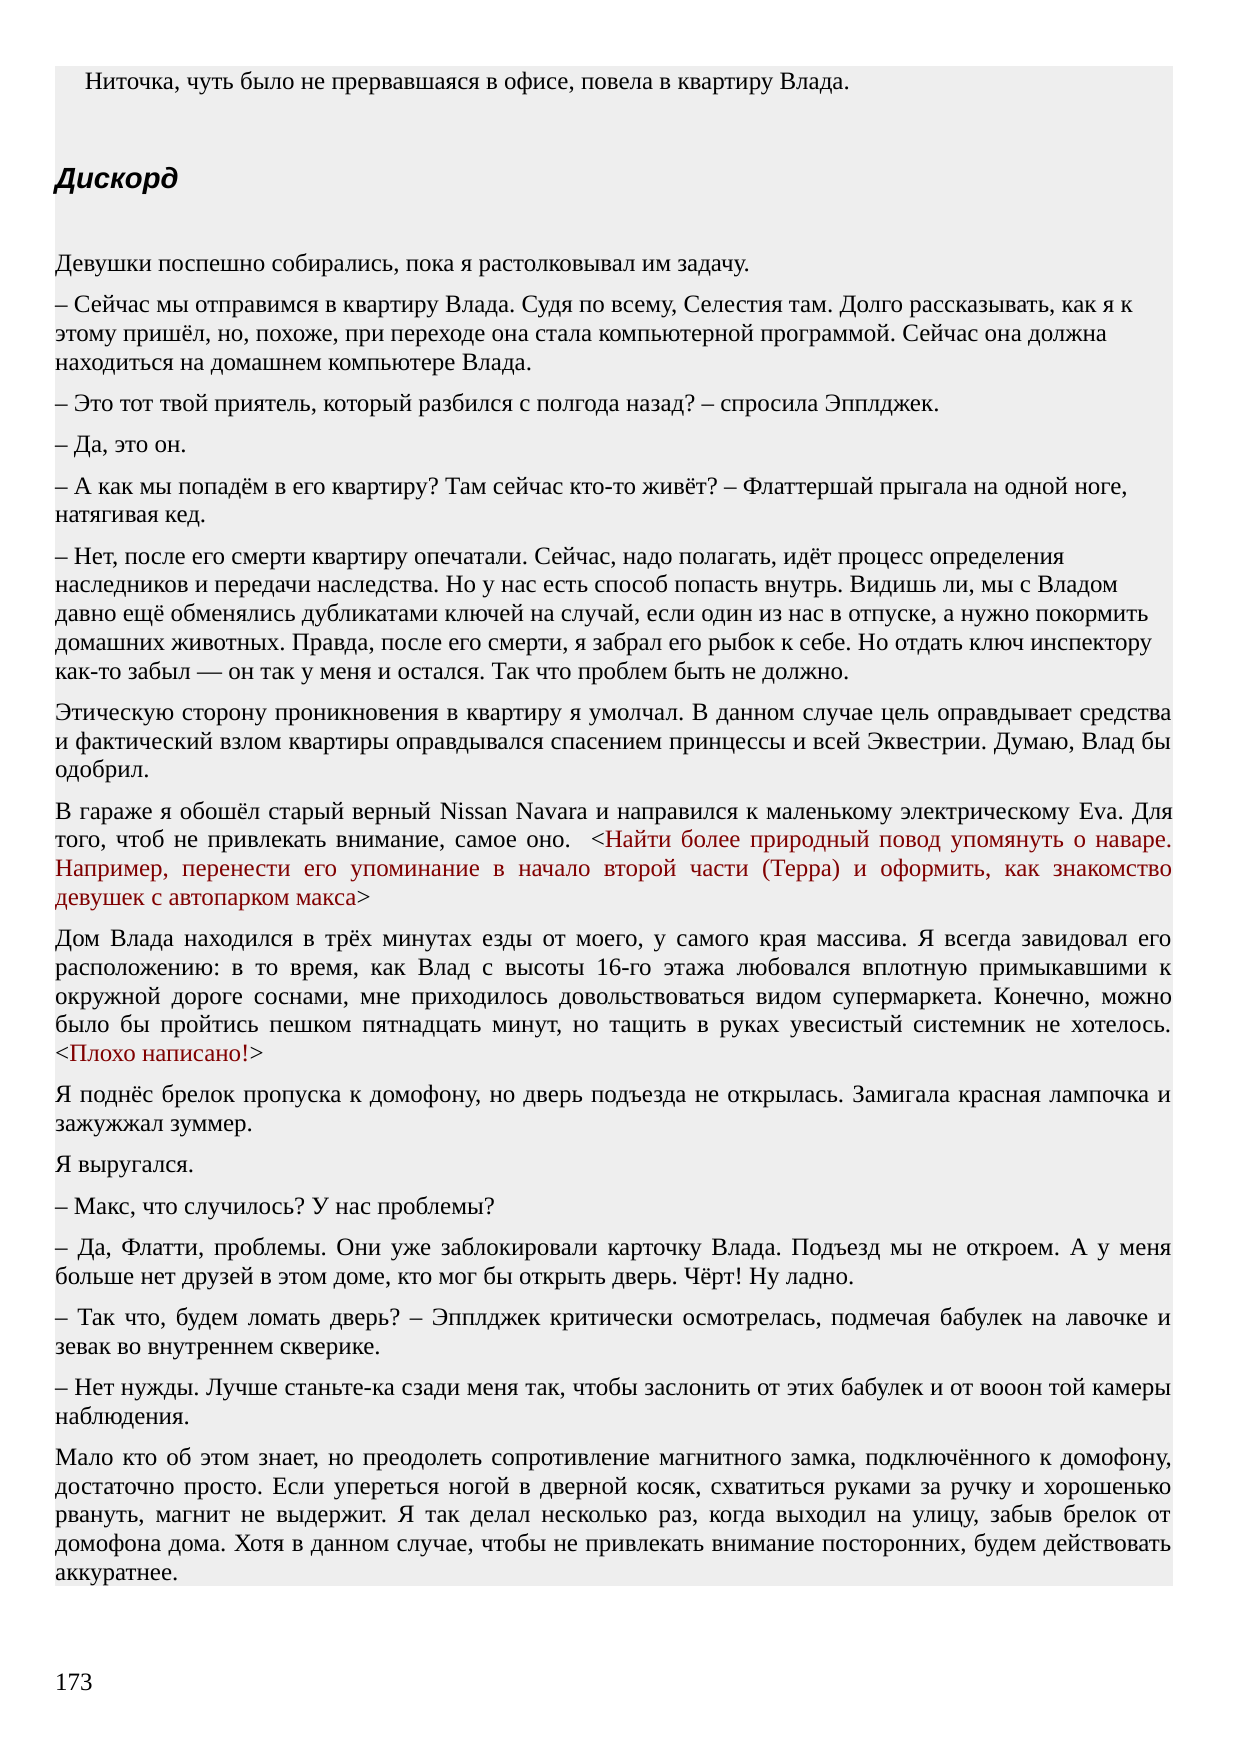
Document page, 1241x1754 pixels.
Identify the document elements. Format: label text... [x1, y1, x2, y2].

subtitle Дискорд [55, 161, 1173, 194]
text Ниточка, чуть было не прервавшаяся в офисе, повела в квартиру Влада. [55, 66, 1173, 95]
text – Да, это он. [55, 429, 1173, 458]
text – Сейчас мы отправимся в квартиру Влада. Судя по всему, Селестия там. Долго рассказывать, как я к этому пришёл, но, похоже, при переходе она стала компьютерной программой. Сейчас она должна находиться на домашнем компьютере Влада. [55, 289, 1173, 376]
text – Так что, будем ломать дверь? – Эпплджек критически осмотрелась, подмечая бабулек на лавочке и зевак во внутреннем скверике. [55, 1302, 1173, 1359]
text Я поднёс брелок пропуска к домофону, но дверь подъезда не открылась. Замигала красная лампочка и зажужжал зуммер. [55, 1079, 1173, 1137]
list Мало кто об этом знает, но преодолеть сопротивление магнитного замка, подключённого к домофону, достаточно просто. Если упереться ногой в дверной косяк, схватиться руками за ручку и хорошенько рвануть, магнит не выдержит. Я так делал несколько раз, когда выходил на улицу, забыв брелок от домофона дома. Хотя в данном случае, чтобы не привлекать внимание посторонних, будем действовать аккуратнее. [55, 1442, 1173, 1586]
text Дом Влада находился в трёх минутах езды от моего, у самого края массива. Я всегда завидовал его расположению: в то время, как Влад с высоты 16-го этажа любовался вплотную примыкавшими к окружной дороге соснами, мне приходилось довольствоваться видом супермаркета. Конечно, можно было бы пройтись пешком пятнадцать минут, но тащить в руках увесистый системник не хотелось. <Плохо написано!> [55, 923, 1173, 1067]
text – Да, Флатти, проблемы. Они уже заблокировали карточку Влада. Подъезд мы не откроем. А у меня больше нет друзей в этом доме, кто мог бы открыть дверь. Чёрт! Ну ладно. [55, 1232, 1173, 1289]
text – Нет нужды. Лучше станьте-ка сзади меня так, чтобы заслонить от этих бабулек и от вооон той камеры наблюдения. [55, 1372, 1173, 1429]
text – Макс, что случилось? У нас проблемы? [55, 1191, 1173, 1219]
text – Нет, после его смерти квартиру опечатали. Сейчас, надо полагать, идёт процесс определения наследников и передачи наследства. Но у нас есть способ попасть внутрь. Видишь ли, мы с Владом давно ещё обменялись дубликатами ключей на случай, если один из нас в отпуске, а нужно покормить домашних животных. Правда, после его смерти, я забрал его рыбок к себе. Но отдать ключ инспектору как-то забыл — он так у меня и остался. Так что проблем быть не должно. [55, 541, 1173, 684]
text Этическую сторону проникновения в квартиру я умолчал. В данном случае цель оправдывает средства и фактический взлом квартиры оправдывался спасением принцессы и всей Эквестрии. Думаю, Влад бы одобрил. [55, 697, 1173, 783]
text В гараже я обошёл старый верный Nissan Navara и направился к маленькому электрическому Eva. Для того, чтоб не привлекать внимание, самое оно. <Найти более природный повод упомянуть о наваре. Например, перенести его упоминание в начало второй части (Терра) и оформить, как знакомство девушек с автопарком макса> [55, 796, 1173, 911]
text – А как мы попадём в его квартиру? Там сейчас кто-то живёт? – Флаттершай прыгала на одной ноге, натягивая кед. [55, 471, 1173, 528]
text – Это тот твой приятель, который разбился с полгода назад? – спросила Эпплджек. [55, 388, 1173, 417]
text Я выругался. [55, 1149, 1173, 1178]
text Девушки поспешно собирались, пока я растолковывал им задачу. [55, 248, 1173, 277]
